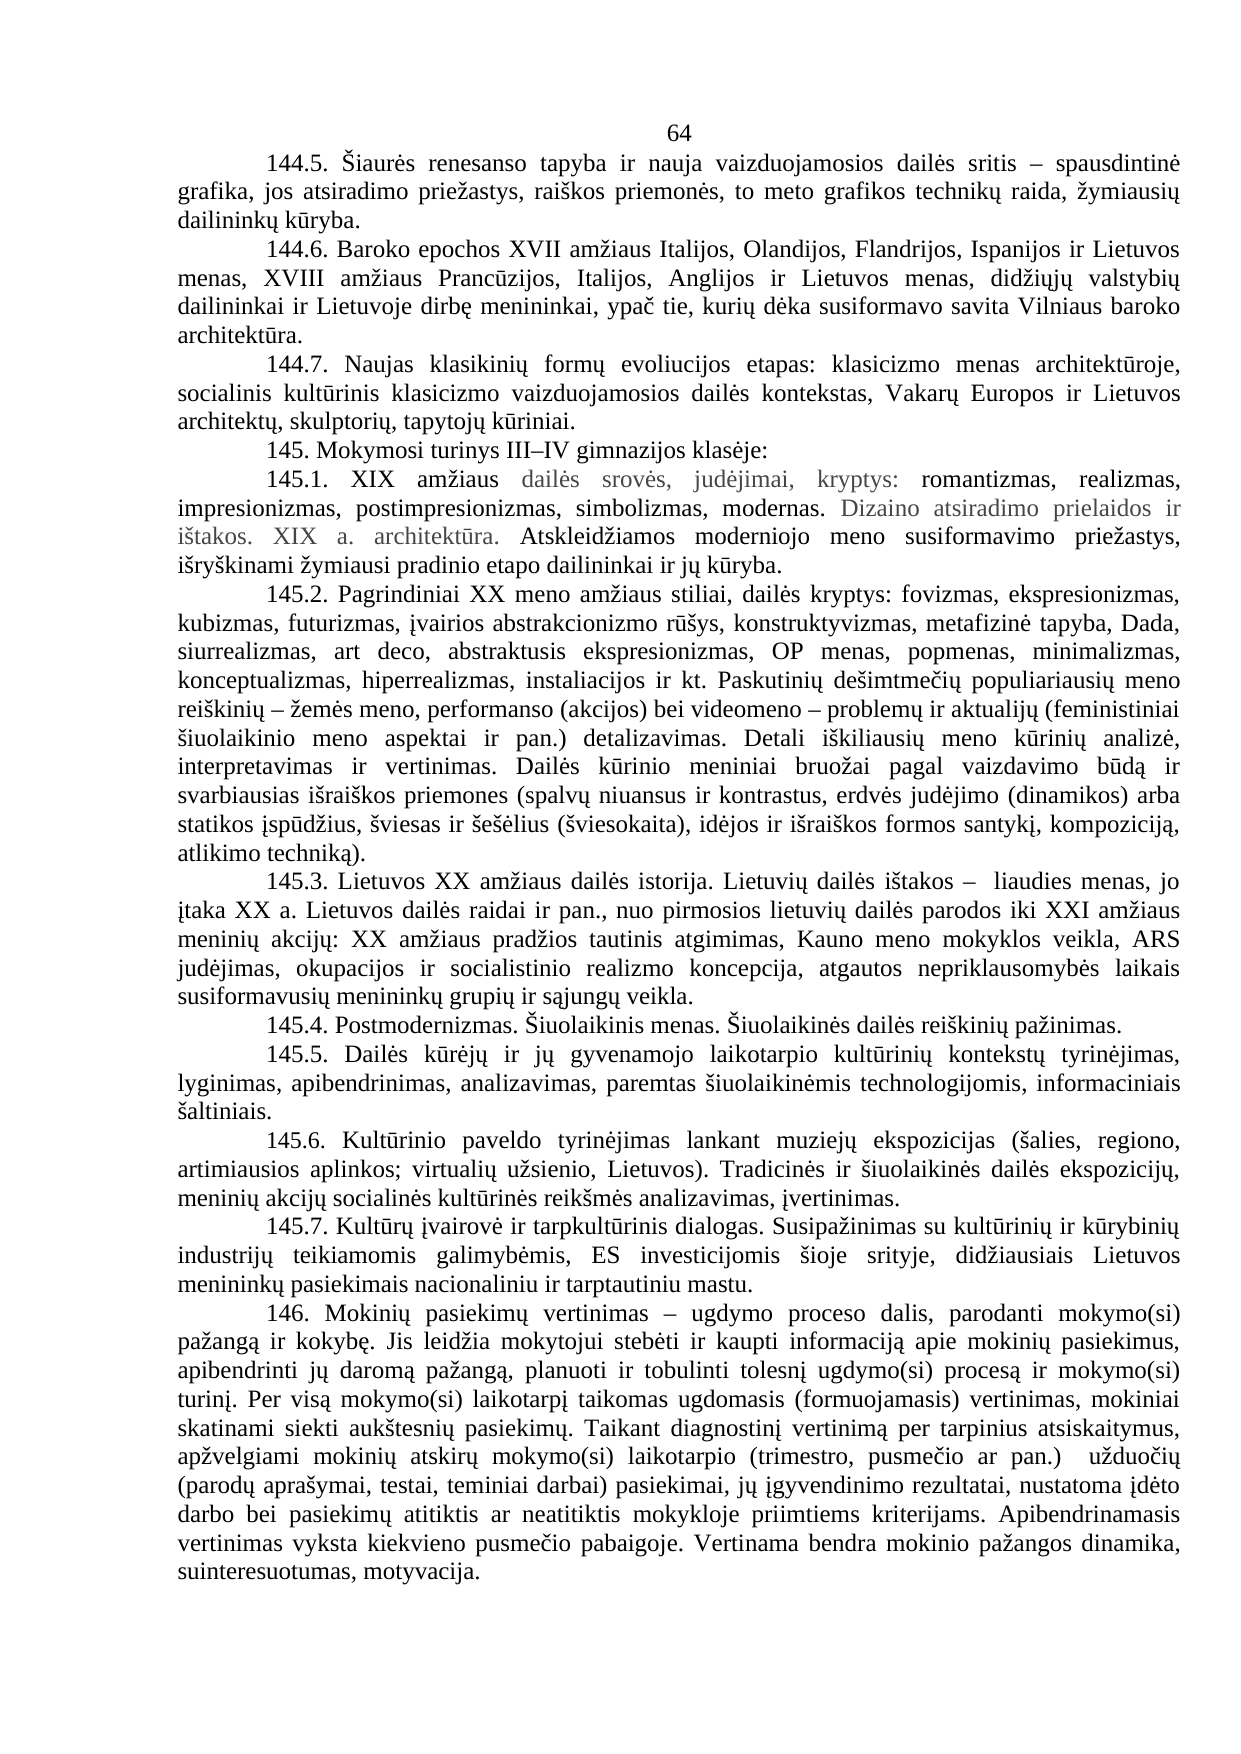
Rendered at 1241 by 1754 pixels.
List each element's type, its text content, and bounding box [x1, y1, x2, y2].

text 145.3. Lietuvos XX amžiaus dailės istorija. Lietuvių dailės ištakos – liaudies menas, jo įtaka XX a. Lietuvos dailės raidai ir pan., nuo pirmosios lietuvių dailės parodos iki XXI amžiaus meninių akcijų: XX amžiaus pradžios tautinis atgimimas, Kauno meno mokyklos veikla, ARS judėjimas, okupacijos ir socialistinio realizmo koncepcija, atgautos nepriklausomybės laikais susiformavusių menininkų grupių ir sąjungų veikla. [177, 866, 1181, 1010]
text 145.7. Kultūrų įvairovė ir tarpkultūrinis dialogas. Susipažinimas su kultūrinių ir kūrybinių industrijų teikiamomis galimybėmis, ES investicijomis šioje srityje, didžiausiais Lietuvos menininkų pasiekimais nacionaliniu ir tarptautiniu mastu. [177, 1211, 1181, 1298]
text 145.5. Dailės kūrėjų ir jų gyvenamojo laikotarpio kultūrinių kontekstų tyrinėjimas, lyginimas, apibendrinimas, analizavimas, paremtas šiuolaikinėmis technologijomis, informaciniais šaltiniais. [177, 1039, 1181, 1125]
text 145.1. XIX amžiaus dailės srovės, judėjimai, kryptys: romantizmas, realizmas, impresionizmas, postimpresionizmas, simbolizmas, modernas. Dizaino atsiradimo prielaidos ir ištakos. XIX a. architektūra. Atskleidžiamos moderniojo meno susiformavimo priežastys, išryškinami žymiausi pradinio etapo dailininkai ir jų kūryba. [177, 464, 1181, 579]
text 145. Mokymosi turinys III–IV gimnazijos klasėje: [177, 435, 1181, 464]
text 145.2. Pagrindiniai XX meno amžiaus stiliai, dailės kryptys: fovizmas, ekspresionizmas, kubizmas, futurizmas, įvairios abstrakcionizmo rūšys, konstruktyvizmas, metafizinė tapyba, Dada, siurrealizmas, art deco, abstraktusis ekspresionizmas, OP menas, popmenas, minimalizmas, konceptualizmas, hiperrealizmas, instaliacijos ir kt. Paskutinių dešimtmečių populiariausių meno reiškinių – žemės meno, performanso (akcijos) bei videomeno – problemų ir aktualijų (feministiniai šiuolaikinio meno aspektai ir pan.) detalizavimas. Detali iškiliausių meno kūrinių analizė, interpretavimas ir vertinimas. Dailės kūrinio meniniai bruožai pagal vaizdavimo būdą ir svarbiausias išraiškos priemones (spalvų niuansus ir kontrastus, erdvės judėjimo (dinamikos) arba statikos įspūdžius, šviesas ir šešėlius (šviesokaita), idėjos ir išraiškos formos santykį, kompoziciją, atlikimo techniką). [177, 579, 1181, 866]
text 146. Mokinių pasiekimų vertinimas – ugdymo proceso dalis, parodanti mokymo(si) pažangą ir kokybę. Jis leidžia mokytojui stebėti ir kaupti informaciją apie mokinių pasiekimus, apibendrinti jų daromą pažangą, planuoti ir tobulinti tolesnį ugdymo(si) procesą ir mokymo(si) turinį. Per visą mokymo(si) laikotarpį taikomas ugdomasis (formuojamasis) vertinimas, mokiniai skatinami siekti aukštesnių pasiekimų. Taikant diagnostinį vertinimą per tarpinius atsiskaitymus, apžvelgiami mokinių atskirų mokymo(si) laikotarpio (trimestro, pusmečio ar pan.) užduočių (parodų aprašymai, testai, teminiai darbai) pasiekimai, jų įgyvendinimo rezultatai, nustatoma įdėto darbo bei pasiekimų atitiktis ar neatitiktis mokykloje priimtiems kriterijams. Apibendrinamasis vertinimas vyksta kiekvieno pusmečio pabaigoje. Vertinama bendra mokinio pažangos dinamika, suinteresuotumas, motyvacija. [177, 1298, 1181, 1585]
text 144.5. Šiaurės renesanso tapyba ir nauja vaizduojamosios dailės sritis – spausdintinė grafika, jos atsiradimo priežastys, raiškos priemonės, to meto grafikos technikų raida, žymiausių dailininkų kūryba. [177, 148, 1181, 234]
text 145.6. Kultūrinio paveldo tyrinėjimas lankant muziejų ekspozicijas (šalies, regiono, artimiausios aplinkos; virtualių užsienio, Lietuvos). Tradicinės ir šiuolaikinės dailės ekspozicijų, meninių akcijų socialinės kultūrinės reikšmės analizavimas, įvertinimas. [177, 1125, 1181, 1211]
text 144.7. Naujas klasikinių formų evoliucijos etapas: klasicizmo menas architektūroje, socialinis kultūrinis klasicizmo vaizduojamosios dailės kontekstas, Vakarų Europos ir Lietuvos architektų, skulptorių, tapytojų kūriniai. [177, 349, 1181, 435]
text 144.6. Baroko epochos XVII amžiaus Italijos, Olandijos, Flandrijos, Ispanijos ir Lietuvos menas, XVIII amžiaus Prancūzijos, Italijos, Anglijos ir Lietuvos menas, didžiųjų valstybių dailininkai ir Lietuvoje dirbę menininkai, ypač tie, kurių dėka susiformavo savita Vilniaus baroko architektūra. [177, 234, 1181, 349]
text 145.4. Postmodernizmas. Šiuolaikinis menas. Šiuolaikinės dailės reiškinių pažinimas. [177, 1010, 1181, 1039]
